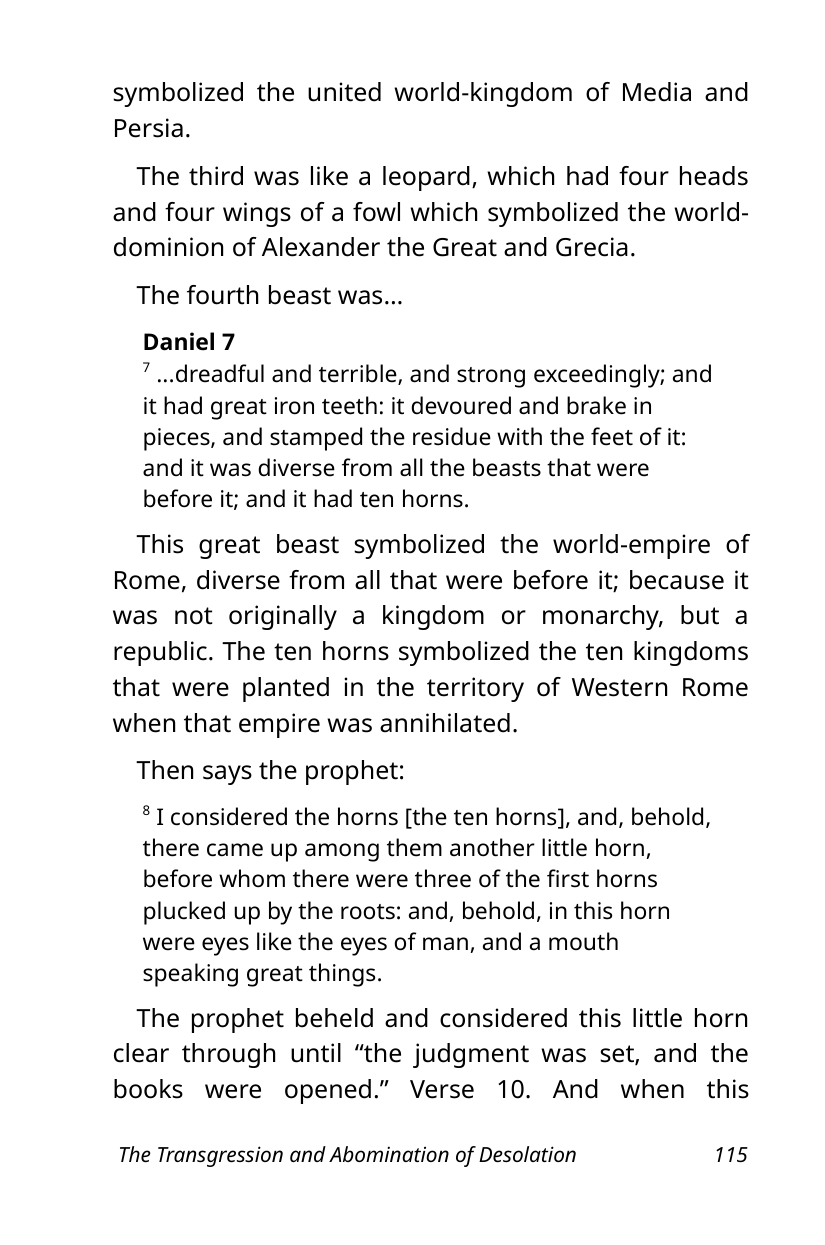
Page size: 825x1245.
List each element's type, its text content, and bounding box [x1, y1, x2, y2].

text Daniel 7 [142, 326, 750, 357]
text The fourth beast was… [112, 278, 750, 312]
text The third was like a leopard, which had four heads and four wings of a fowl which symbolized the world-dominion of Alexander the Great and Grecia. [112, 158, 750, 264]
text 8 I considered the horns [the ten horns], and, behold, there came up among them another little horn, before whom there were three of the first horns plucked up by the roots: and, behold, in this horn were eyes like the eyes of man, and a mouth speaking great things. [142, 801, 720, 988]
text 7 ...dreadful and terrible, and strong exceedingly; and it had great iron teeth: it devoured and brake in pieces, and stamped the residue with the feet of it: and it was diverse from all the beasts that were before it; and it had ten horns. [142, 358, 720, 514]
text The prophet beheld and considered this little horn clear through until “the judgment was set, and the books were opened.” Verse 10. And when this [112, 1000, 750, 1106]
text This great beast symbolized the world-empire of Rome, diverse from all that were before it; because it was not originally a kingdom or monarchy, but a republic. The ten horns symbolized the ten kingdoms that were planted in the territory of Western Rome when that empire was annihilated. [112, 527, 750, 739]
text symbolized the united world-kingdom of Media and Persia. [112, 75, 750, 145]
text Then says the prophet: [112, 753, 750, 787]
